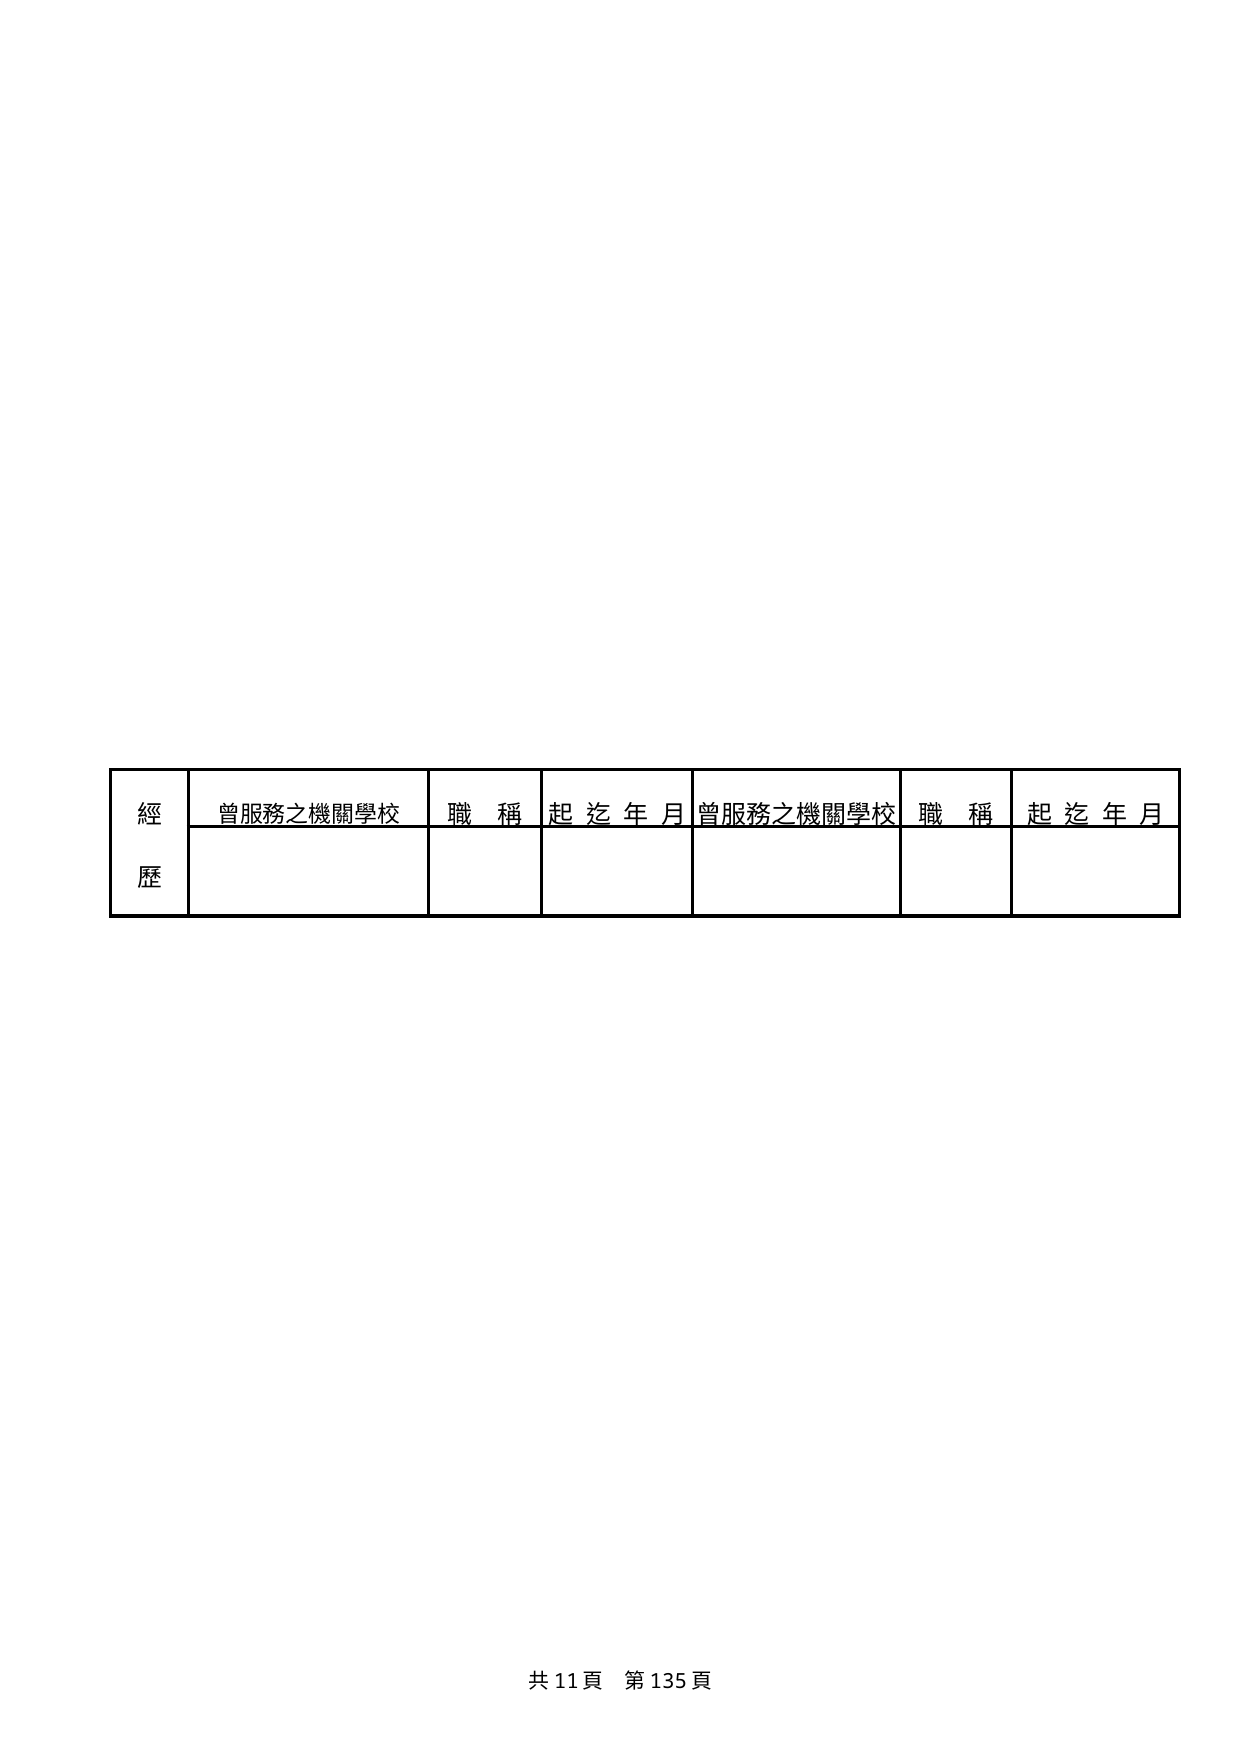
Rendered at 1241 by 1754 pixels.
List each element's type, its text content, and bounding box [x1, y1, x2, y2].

table_cell 曾服務之機關學校 [190, 771, 427, 825]
table_cell 經 歷 [112, 771, 187, 914]
table_cell 起 迄 年 月 [1013, 771, 1178, 825]
table_cell [190, 828, 427, 914]
table_cell 起 迄 年 月 [543, 771, 691, 825]
table_cell [1013, 828, 1178, 914]
table_cell 職 稱 [430, 771, 540, 825]
table_cell 曾服務之機關學校 [694, 771, 899, 825]
table_cell [543, 828, 691, 914]
table_cell 職 稱 [902, 771, 1010, 825]
table_cell [694, 828, 899, 914]
table_cell [902, 828, 1010, 914]
table_cell [430, 828, 540, 914]
